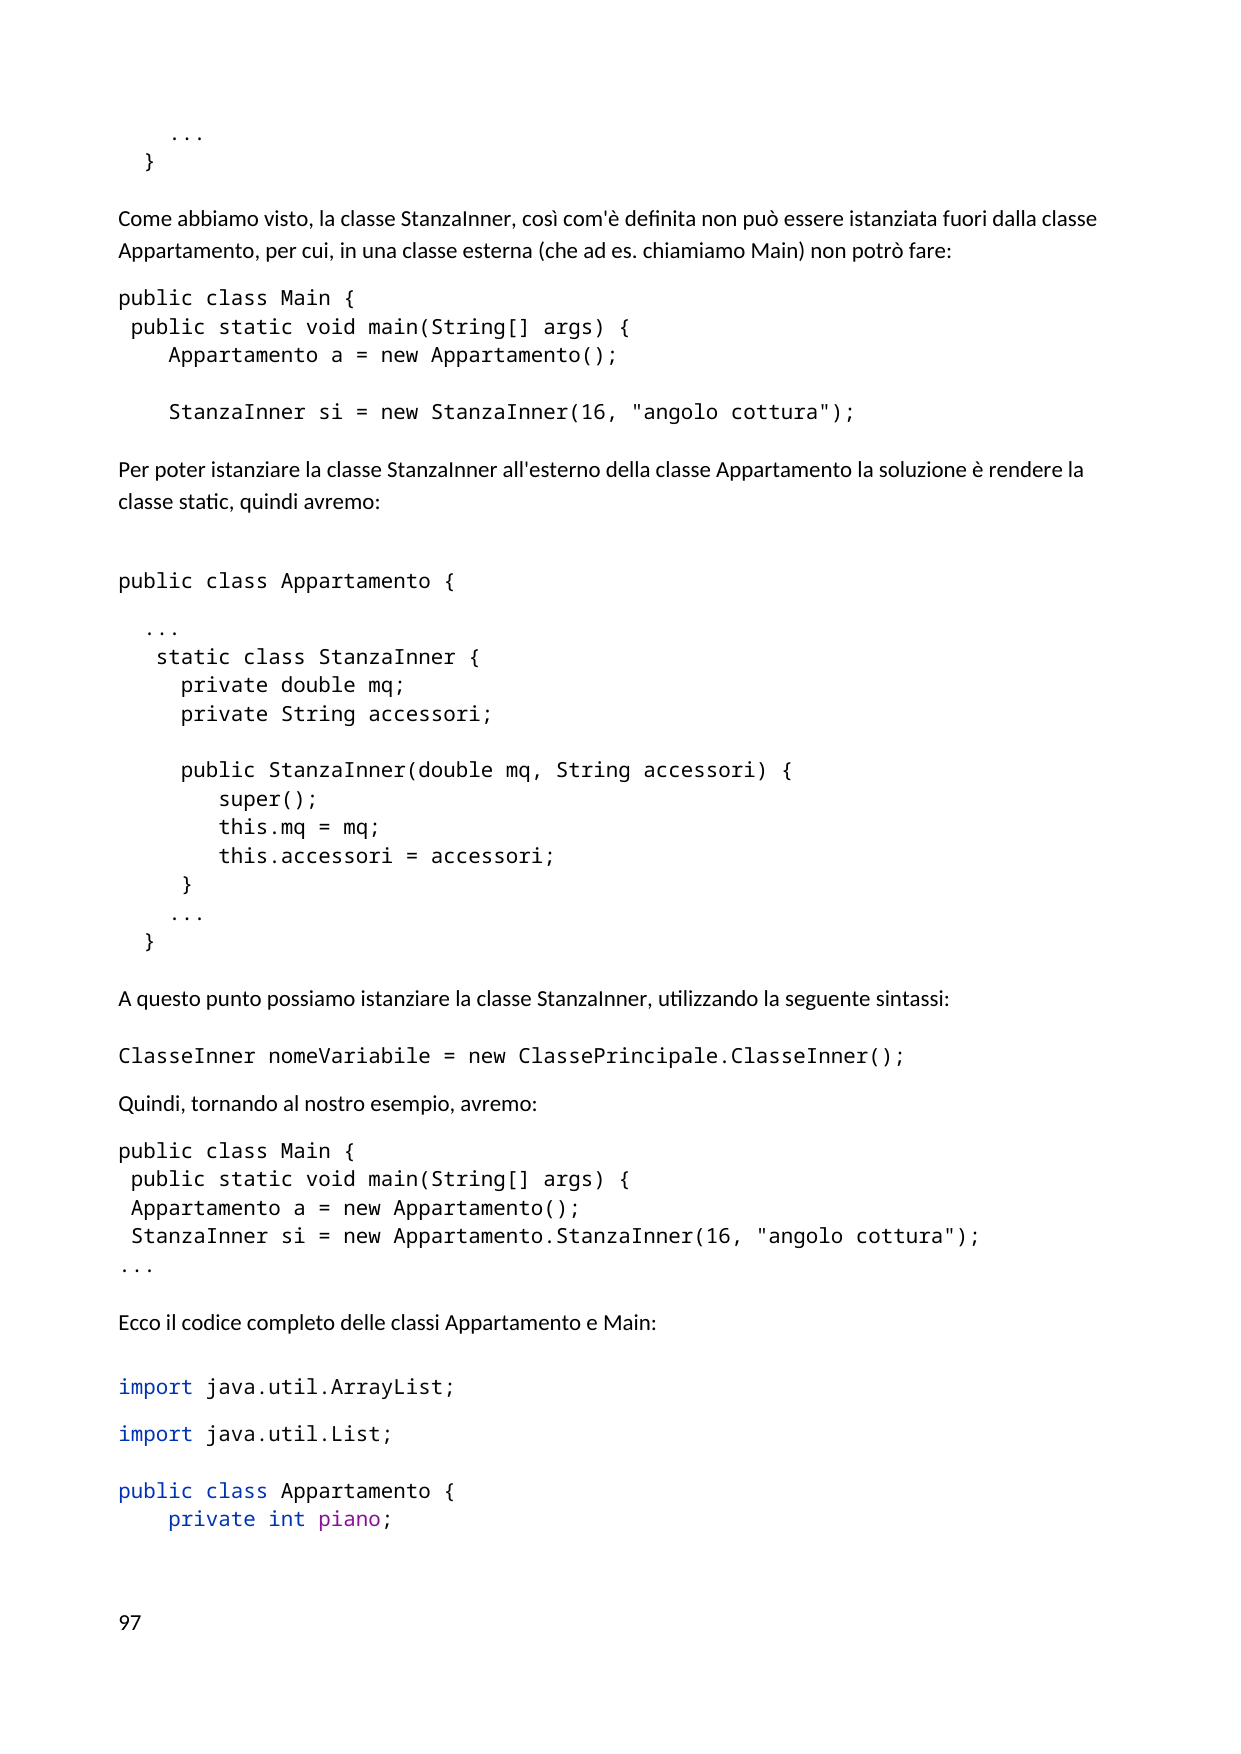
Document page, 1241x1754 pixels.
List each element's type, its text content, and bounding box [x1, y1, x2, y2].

text super(); [118, 784, 1122, 812]
text } [118, 147, 1122, 175]
text Appartamento a = new Appartamento(); [118, 340, 1122, 369]
text ... [118, 613, 1122, 642]
text public static void main(String[] args) { [118, 1164, 1122, 1193]
text StanzaInner si = new StanzaInner(16, "angolo cottura"); [118, 397, 1122, 426]
text StanzaInner si = new Appartamento.StanzaInner(16, "angolo cottura"); [118, 1221, 1122, 1250]
text Ecco il codice completo delle classi Appartamento e Main: import java.util.ArrayList; [118, 1308, 1122, 1401]
text A questo punto possiamo istanziare la classe StanzaInner, utilizzando la seguente sintassi: [118, 984, 1122, 1012]
text Per poter istanziare la classe StanzaInner all'esterno della classe Appartamento la soluzione è rendere la classe static, quindi avremo: [118, 455, 1122, 515]
text } [118, 926, 1122, 955]
text private double mq; [118, 670, 1122, 699]
text ... [118, 1250, 1122, 1278]
text this.mq = mq; [118, 812, 1122, 841]
text public StanzaInner(double mq, String accessori) { [118, 756, 1122, 784]
text import java.util.List; public class Appartamento { private int piano; [118, 1419, 1122, 1561]
text ... [118, 898, 1122, 926]
text public class Main { [118, 1136, 1122, 1164]
text this.accessori = accessori; [118, 841, 1122, 869]
text public class Main { [118, 283, 1122, 312]
text Quindi, tornando al nostro esempio, avremo: [118, 1089, 1122, 1117]
text public static void main(String[] args) { [118, 312, 1122, 340]
text static class StanzaInner { [118, 642, 1122, 670]
text } [118, 869, 1122, 898]
text ClasseInner nomeVariabile = new ClassePrincipale.ClasseInner(); [118, 1042, 1122, 1070]
text Appartamento a = new Appartamento(); [118, 1193, 1122, 1221]
text ... [118, 118, 1122, 147]
text Come abbiamo visto, la classe StanzaInner, così com'è definita non può essere istanziata fuori dalla classe Appartamento, per cui, in una classe esterna (che ad es. chiamiamo Main) non potrò fare: [118, 204, 1122, 265]
text private String accessori; [118, 699, 1122, 727]
text public class Appartamento { [118, 534, 1122, 595]
